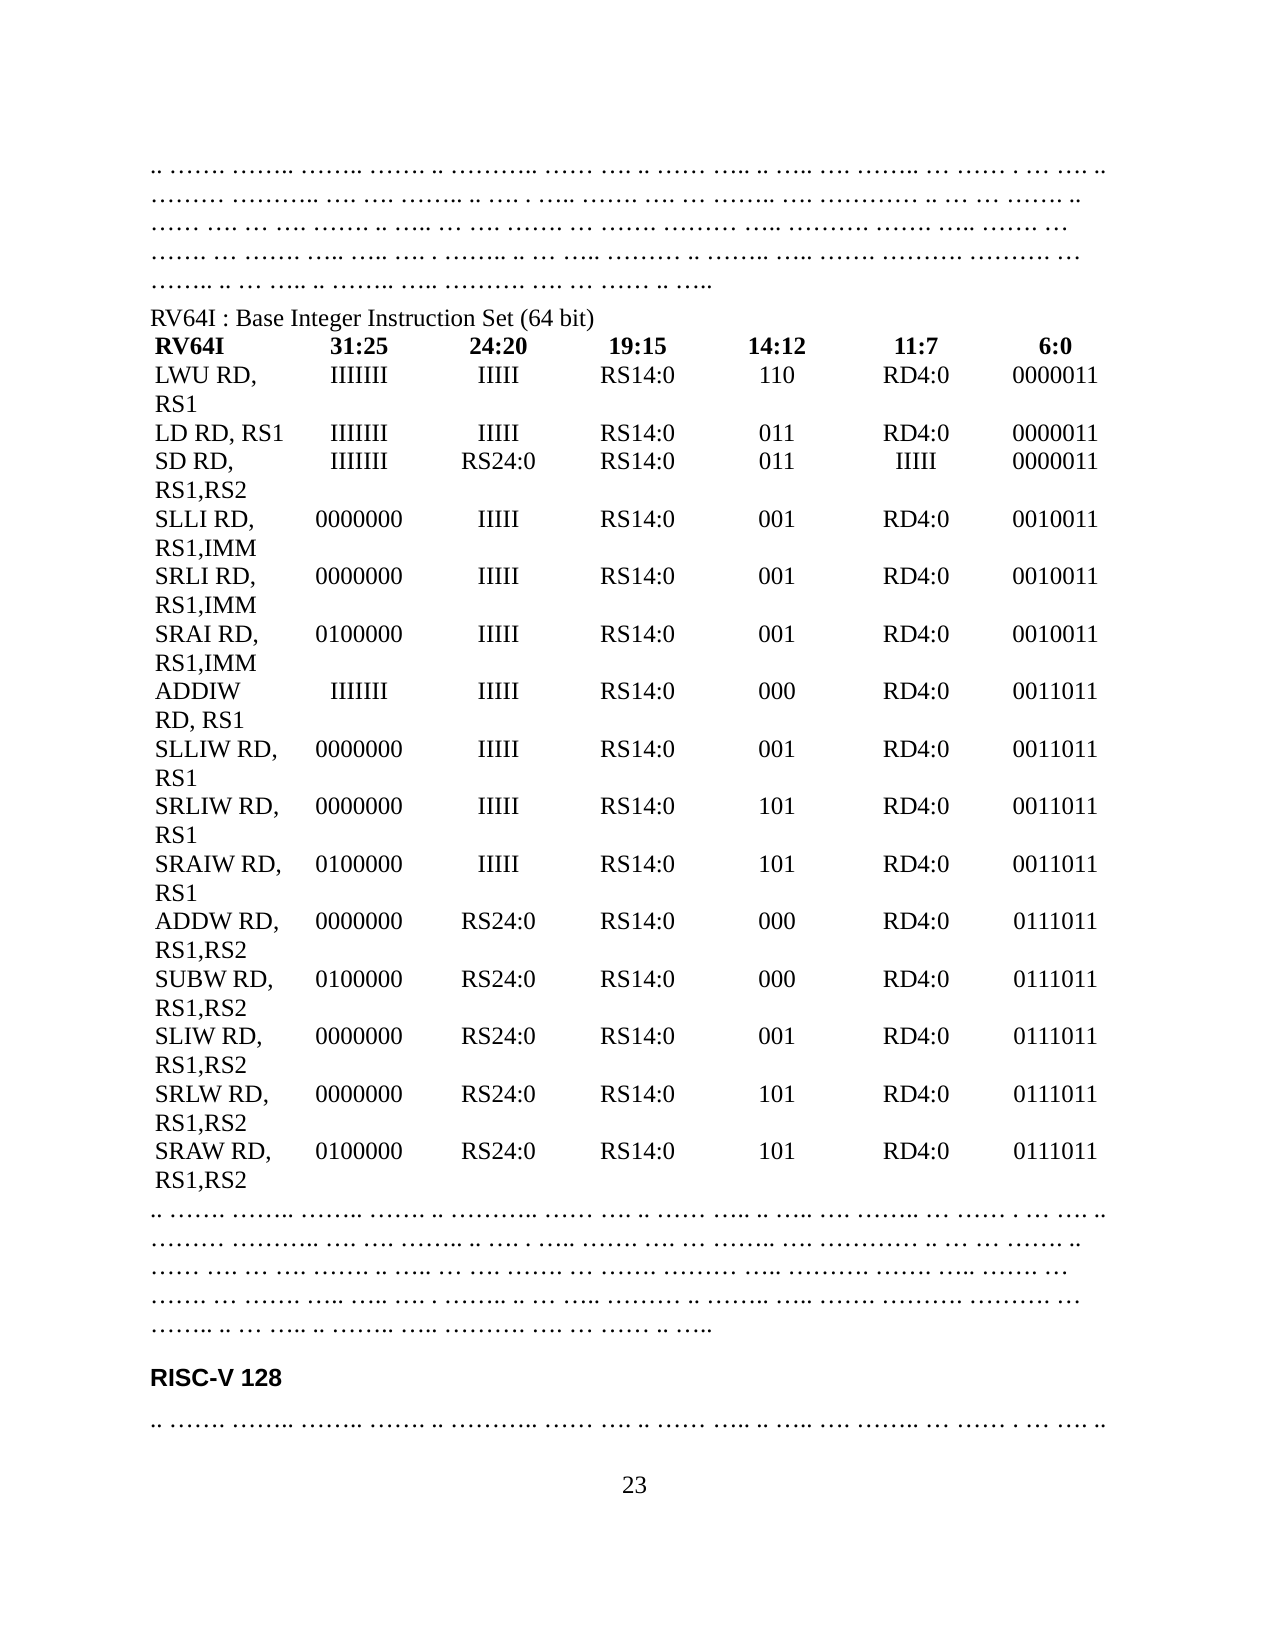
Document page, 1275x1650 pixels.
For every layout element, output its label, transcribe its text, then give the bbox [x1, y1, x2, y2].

table_cell IIIIIII [289, 418, 428, 446]
table_cell IIIII [429, 360, 568, 418]
table_cell LWU RD, RS1 [150, 360, 289, 418]
table_cell 0000000 [289, 906, 428, 964]
table_cell RD4:0 [846, 734, 986, 791]
table_cell 0000000 [289, 791, 428, 849]
table_cell RD4:0 [846, 561, 986, 619]
table_cell RD4:0 [846, 849, 986, 906]
table_cell LD RD, RS1 [150, 418, 289, 446]
table_cell IIIII [429, 561, 568, 619]
table_cell 0011011 [986, 849, 1125, 906]
table_cell RD4:0 [846, 676, 986, 734]
table_cell 0111011 [986, 1136, 1125, 1194]
table_cell RS14:0 [568, 360, 707, 418]
table_cell IIIIIII [289, 676, 428, 734]
table_cell RS14:0 [568, 906, 707, 964]
table_cell 0000011 [986, 446, 1125, 504]
table_cell IIIII [429, 849, 568, 906]
table_header 11:7 [846, 331, 986, 360]
table_cell SD RD, RS1,RS2 [150, 446, 289, 504]
table_cell SLLI RD, RS1,IMM [150, 504, 289, 561]
table_cell RS14:0 [568, 1079, 707, 1136]
table_cell 0011011 [986, 791, 1125, 849]
table_cell RD4:0 [846, 418, 986, 446]
table_cell 0000000 [289, 1021, 428, 1079]
table_cell RS24:0 [429, 446, 568, 504]
table_cell RS24:0 [429, 1136, 568, 1194]
table_cell SRLW RD, RS1,RS2 [150, 1079, 289, 1136]
table_cell RS14:0 [568, 1021, 707, 1079]
table_cell 101 [707, 1079, 846, 1136]
table_cell SLIW RD, RS1,RS2 [150, 1021, 289, 1079]
table_cell IIIII [429, 676, 568, 734]
table_cell 0000000 [289, 1079, 428, 1136]
table_cell 011 [707, 446, 846, 504]
table_cell SRLIW RD, RS1 [150, 791, 289, 849]
table_cell RS14:0 [568, 791, 707, 849]
table_cell 0000000 [289, 561, 428, 619]
table_cell 101 [707, 791, 846, 849]
table_cell 000 [707, 964, 846, 1021]
table_header 24:20 [429, 331, 568, 360]
table_cell 0010011 [986, 619, 1125, 676]
table_cell 0010011 [986, 504, 1125, 561]
table_cell RS14:0 [568, 849, 707, 906]
table_cell RS24:0 [429, 906, 568, 964]
table_cell IIIIIII [289, 446, 428, 504]
text RV64I : Base Integer Instruction Set (64 bit) [150, 303, 1125, 331]
table_cell 0100000 [289, 964, 428, 1021]
table_cell 0111011 [986, 964, 1125, 1021]
table_cell 0111011 [986, 1079, 1125, 1136]
table_cell RD4:0 [846, 791, 986, 849]
table_cell RD4:0 [846, 360, 986, 418]
table_cell RS24:0 [429, 1079, 568, 1136]
table_cell 0100000 [289, 849, 428, 906]
table_cell 0000011 [986, 360, 1125, 418]
table_cell 000 [707, 676, 846, 734]
table_cell 0100000 [289, 619, 428, 676]
table_cell IIIIIII [289, 360, 428, 418]
table_cell 0000000 [289, 734, 428, 791]
table_cell RS14:0 [568, 446, 707, 504]
table_cell 0011011 [986, 734, 1125, 791]
table_cell SLLIW RD, RS1 [150, 734, 289, 791]
table_cell 001 [707, 619, 846, 676]
table_cell IIIII [846, 446, 986, 504]
table_header RV64I [150, 331, 289, 360]
table_cell 011 [707, 418, 846, 446]
table_cell 0100000 [289, 1136, 428, 1194]
table_header 6:0 [986, 331, 1125, 360]
table_cell RS14:0 [568, 734, 707, 791]
table_cell RS24:0 [429, 1021, 568, 1079]
text .. ……. …….. …….. ……. .. ……….. …… …. .. …… ….. .. ….. …. …….. … …… . … …. .. ……… ……….. …. …. …….. .. …. . ….. ……. …. … …….. …. ………… .. … … ……. .. …… …. … …. ……. .. ….. … …. ……. … ……. ……… ….. ………. ……. ….. ……. … ……. … ……. ….. ….. …. . …….. .. … ….. ……… .. …….. ….. ……. ………. ………. … …….. .. … ….. .. …….. ….. ………. …. … …… .. ….. [150, 150, 1125, 294]
table_cell RD4:0 [846, 619, 986, 676]
table_cell ADDIW RD, RS1 [150, 676, 289, 734]
table_cell 110 [707, 360, 846, 418]
table_cell 001 [707, 1021, 846, 1079]
table_cell SUBW RD, RS1,RS2 [150, 964, 289, 1021]
table_cell RS24:0 [429, 964, 568, 1021]
table_cell 001 [707, 561, 846, 619]
table_cell RD4:0 [846, 1136, 986, 1194]
table_cell 001 [707, 504, 846, 561]
table_cell IIIII [429, 734, 568, 791]
table_cell ADDW RD, RS1,RS2 [150, 906, 289, 964]
table_cell 101 [707, 849, 846, 906]
table_cell 0111011 [986, 1021, 1125, 1079]
table_cell RS14:0 [568, 676, 707, 734]
table_cell SRLI RD, RS1,IMM [150, 561, 289, 619]
table_cell RS14:0 [568, 504, 707, 561]
table_cell IIIII [429, 418, 568, 446]
table_cell SRAI RD, RS1,IMM [150, 619, 289, 676]
table_cell RS14:0 [568, 619, 707, 676]
table_cell 0000000 [289, 504, 428, 561]
subtitle RISC-V 128 [150, 1363, 1125, 1391]
table_cell RD4:0 [846, 504, 986, 561]
table_cell RD4:0 [846, 906, 986, 964]
table_cell RD4:0 [846, 1021, 986, 1079]
table_cell RD4:0 [846, 964, 986, 1021]
table_cell RS14:0 [568, 964, 707, 1021]
table_cell IIIII [429, 791, 568, 849]
table_cell SRAW RD, RS1,RS2 [150, 1136, 289, 1194]
text .. ……. …….. …….. ……. .. ……….. …… …. .. …… ….. .. ….. …. …….. … …… . … …. .. [150, 1404, 1125, 1432]
table_header 14:12 [707, 331, 846, 360]
table_cell 0010011 [986, 561, 1125, 619]
table_header 31:25 [289, 331, 428, 360]
table_cell RS14:0 [568, 1136, 707, 1194]
table_cell IIIII [429, 504, 568, 561]
table_cell 000 [707, 906, 846, 964]
text .. ……. …….. …….. ……. .. ……….. …… …. .. …… ….. .. ….. …. …….. … …… . … …. .. ……… ……….. …. …. …….. .. …. . ….. ……. …. … …….. …. ………… .. … … ……. .. …… …. … …. ……. .. ….. … …. ……. … ……. ……… ….. ………. ……. ….. ……. … ……. … ……. ….. ….. …. . …….. .. … ….. ……… .. …….. ….. ……. ………. ………. … …….. .. … ….. .. …….. ….. ………. …. … …… .. ….. [150, 1194, 1125, 1338]
table_header 19:15 [568, 331, 707, 360]
table_cell IIIII [429, 619, 568, 676]
table_cell 0111011 [986, 906, 1125, 964]
table_cell RS14:0 [568, 561, 707, 619]
table_cell RS14:0 [568, 418, 707, 446]
table_cell 001 [707, 734, 846, 791]
table_cell SRAIW RD, RS1 [150, 849, 289, 906]
table_cell 0011011 [986, 676, 1125, 734]
table_cell 0000011 [986, 418, 1125, 446]
table_cell 101 [707, 1136, 846, 1194]
table_cell RD4:0 [846, 1079, 986, 1136]
